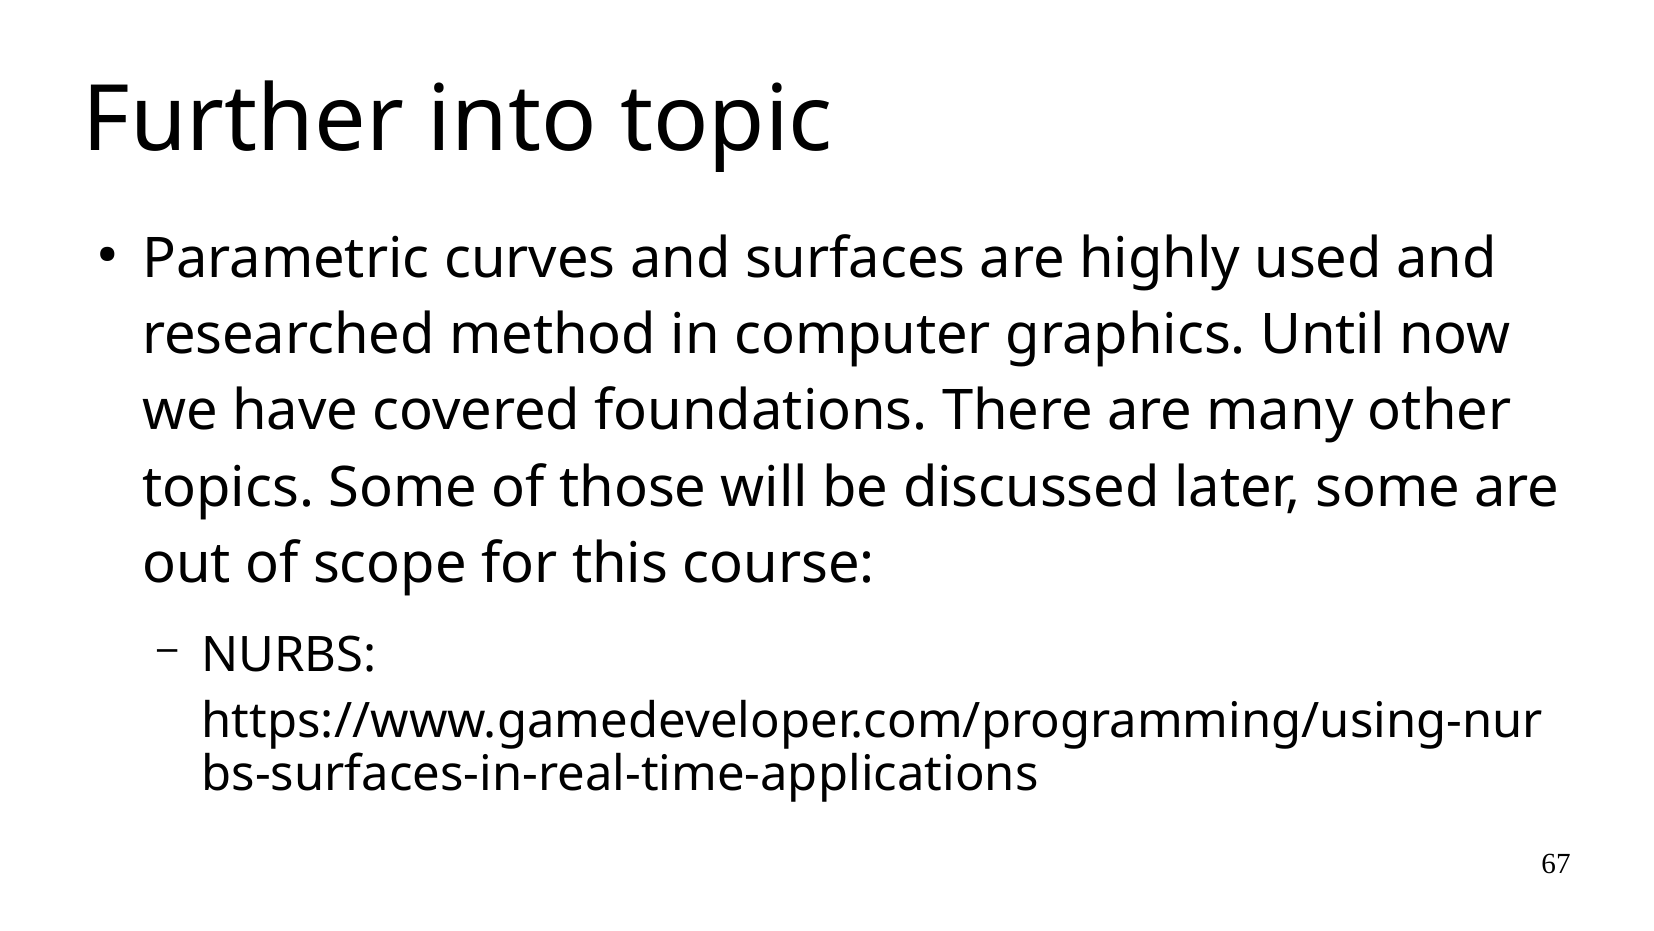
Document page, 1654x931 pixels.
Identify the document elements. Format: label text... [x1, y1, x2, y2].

title Further into topic [82, 37, 1571, 193]
list Parametric curves and surfaces are highly used and researched method in computer graphics. Until now we have covered foundations. There are many other topics. Some of those will be discussed later, some are out of scope for this course: NURBS: https://www.gamedeveloper.com/programming/using-nurbs-surfaces-in-real-time-applications [82, 217, 1571, 758]
